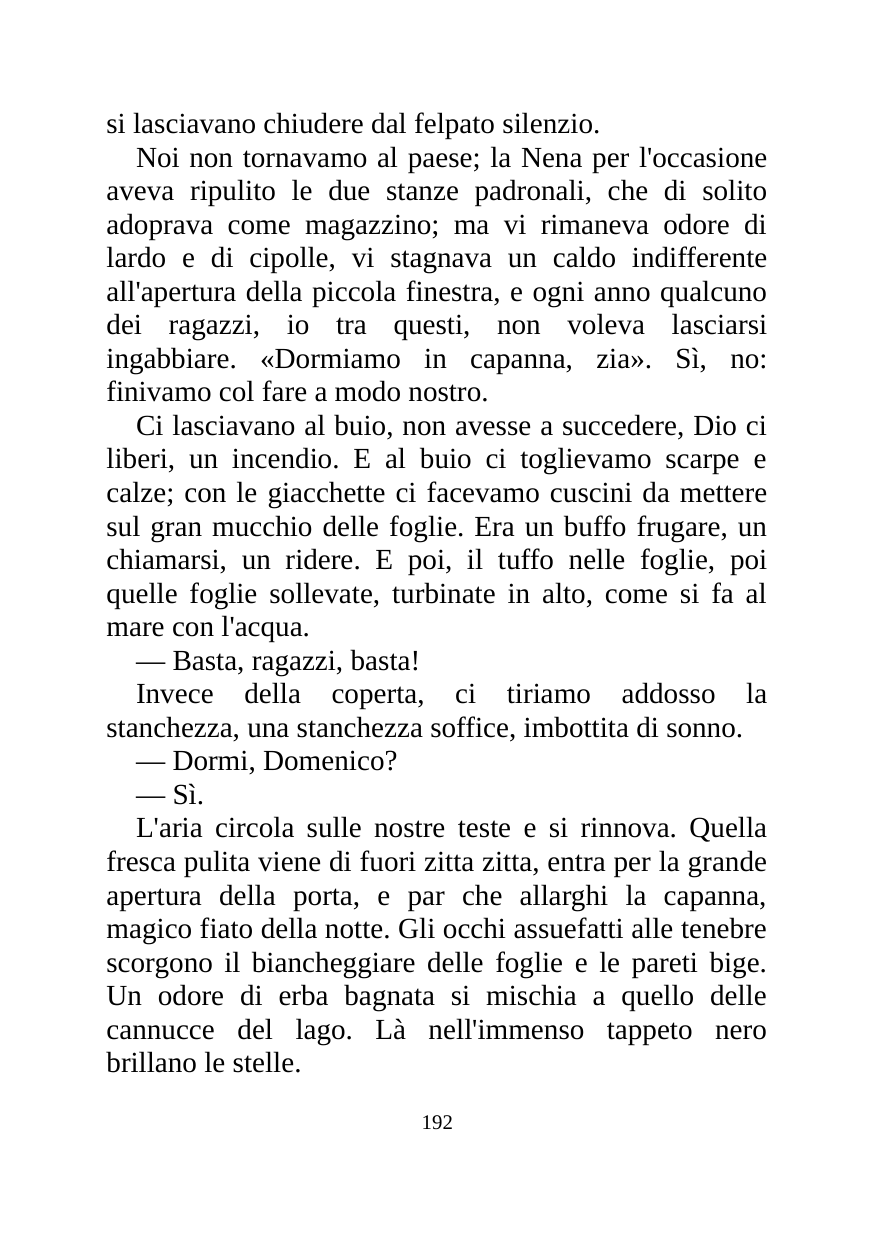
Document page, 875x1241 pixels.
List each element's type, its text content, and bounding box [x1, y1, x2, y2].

text — Sì. [106, 777, 768, 811]
text si lasciavano chiudere dal felpato silenzio. [106, 106, 768, 140]
text Ci lasciavano al buio, non avesse a succedere, Dio ci liberi, un incendio. E al buio ci toglievamo scarpe e calze; con le giacchette ci facevamo cuscini da mettere sul gran mucchio delle foglie. Era un buffo frugare, un chiamarsi, un ridere. E poi, il tuffo nelle foglie, poi quelle foglie sollevate, turbinate in alto, come si fa al mare con l'acqua. [106, 408, 768, 643]
text Noi non tornavamo al paese; la Nena per l'occasione aveva ripulito le due stanze padronali, che di solito adoprava come magazzino; ma vi rimaneva odore di lardo e di cipolle, vi stagnava un caldo indifferente all'apertura della piccola finestra, e ogni anno qualcuno dei ragazzi, io tra questi, non voleva lasciarsi ingabbiare. «Dormiamo in capanna, zia». Sì, no: finivamo col fare a modo nostro. [106, 140, 768, 408]
text — Dormi, Domenico? [106, 743, 768, 777]
text — Basta, ragazzi, basta! [106, 643, 768, 676]
text L'aria circola sulle nostre teste e si rinnova. Quella fresca pulita viene di fuori zitta zitta, entra per la grande apertura della porta, e par che allarghi la capanna, magico fiato della notte. Gli occhi assuefatti alle tenebre scorgono il biancheggiare delle foglie e le pareti bige. Un odore di erba bagnata si mischia a quello delle cannucce del lago. Là nell'immenso tappeto nero brillano le stelle. [106, 811, 768, 1079]
text Invece della coperta, ci tiriamo addosso la stanchezza, una stanchezza soffice, imbottita di sonno. [106, 676, 768, 743]
